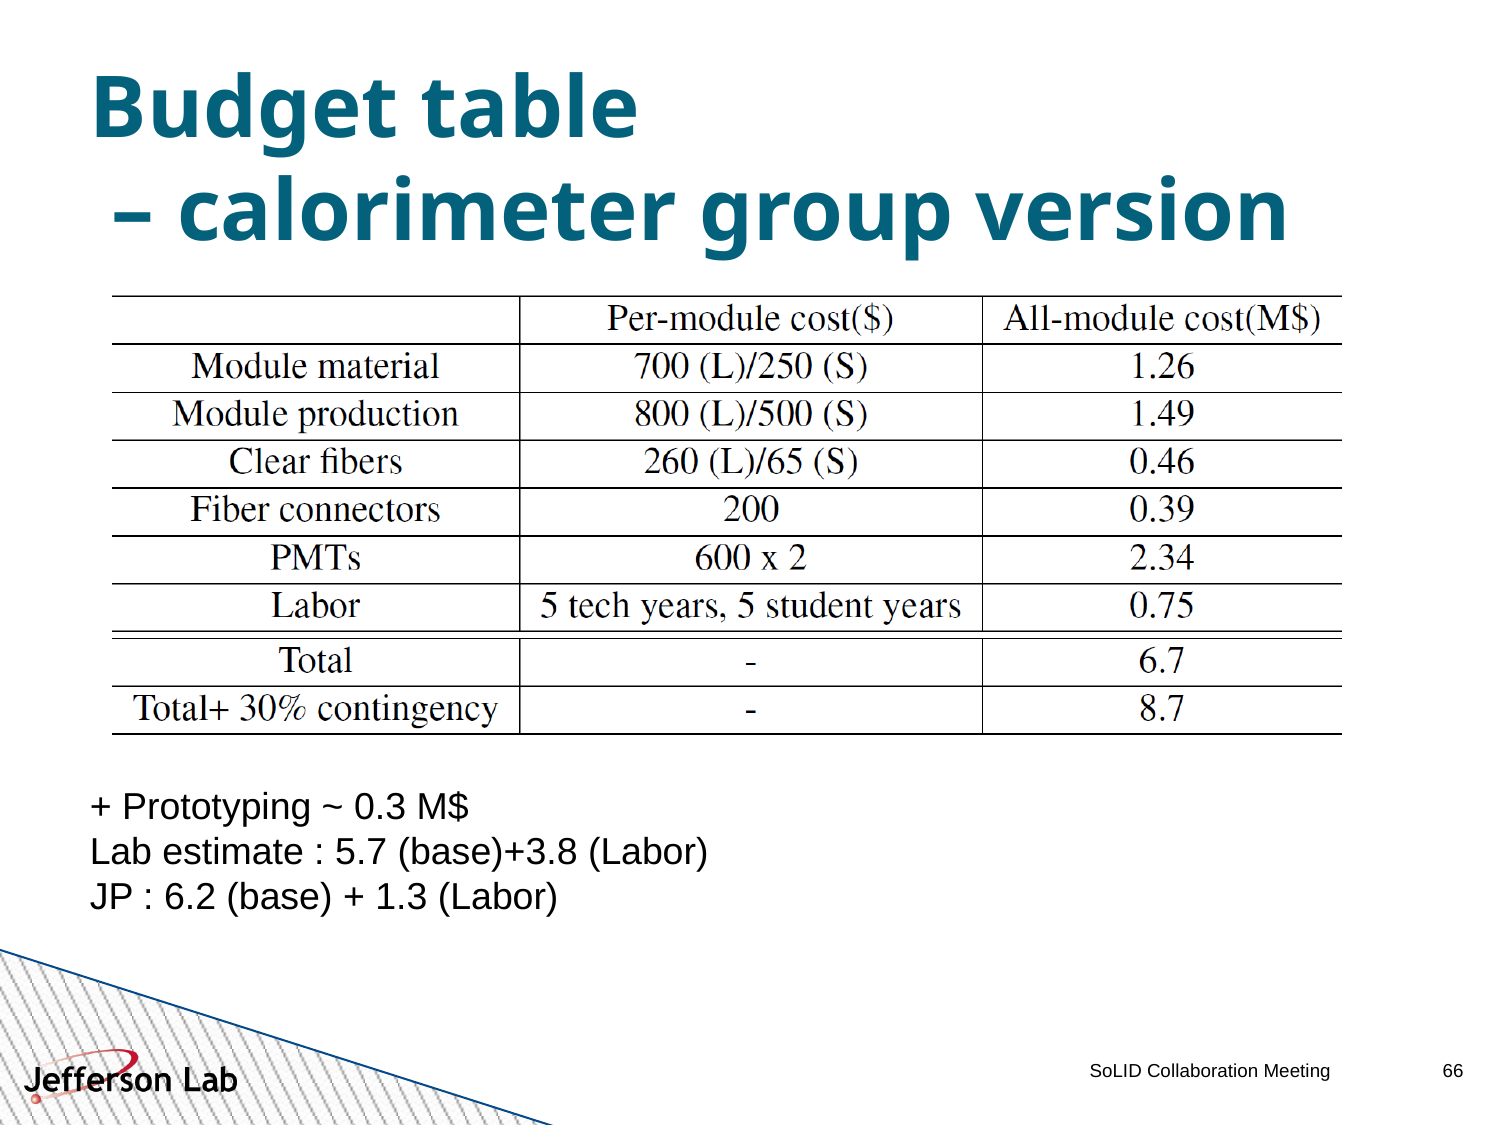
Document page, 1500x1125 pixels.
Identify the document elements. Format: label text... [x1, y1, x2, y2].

picture [87, 274, 1369, 750]
text_box Budget table – calorimeter group version [75, 45, 1425, 368]
picture [0, 952, 75, 1125]
text_box + Prototyping ~ 0.3 M$ Lab estimate : 5.7 (base)+3.8 (Labor) JP : 6.2 (base) + 1.3 (Labor) [75, 774, 1425, 1125]
text_box [1425, 1051, 1479, 1111]
